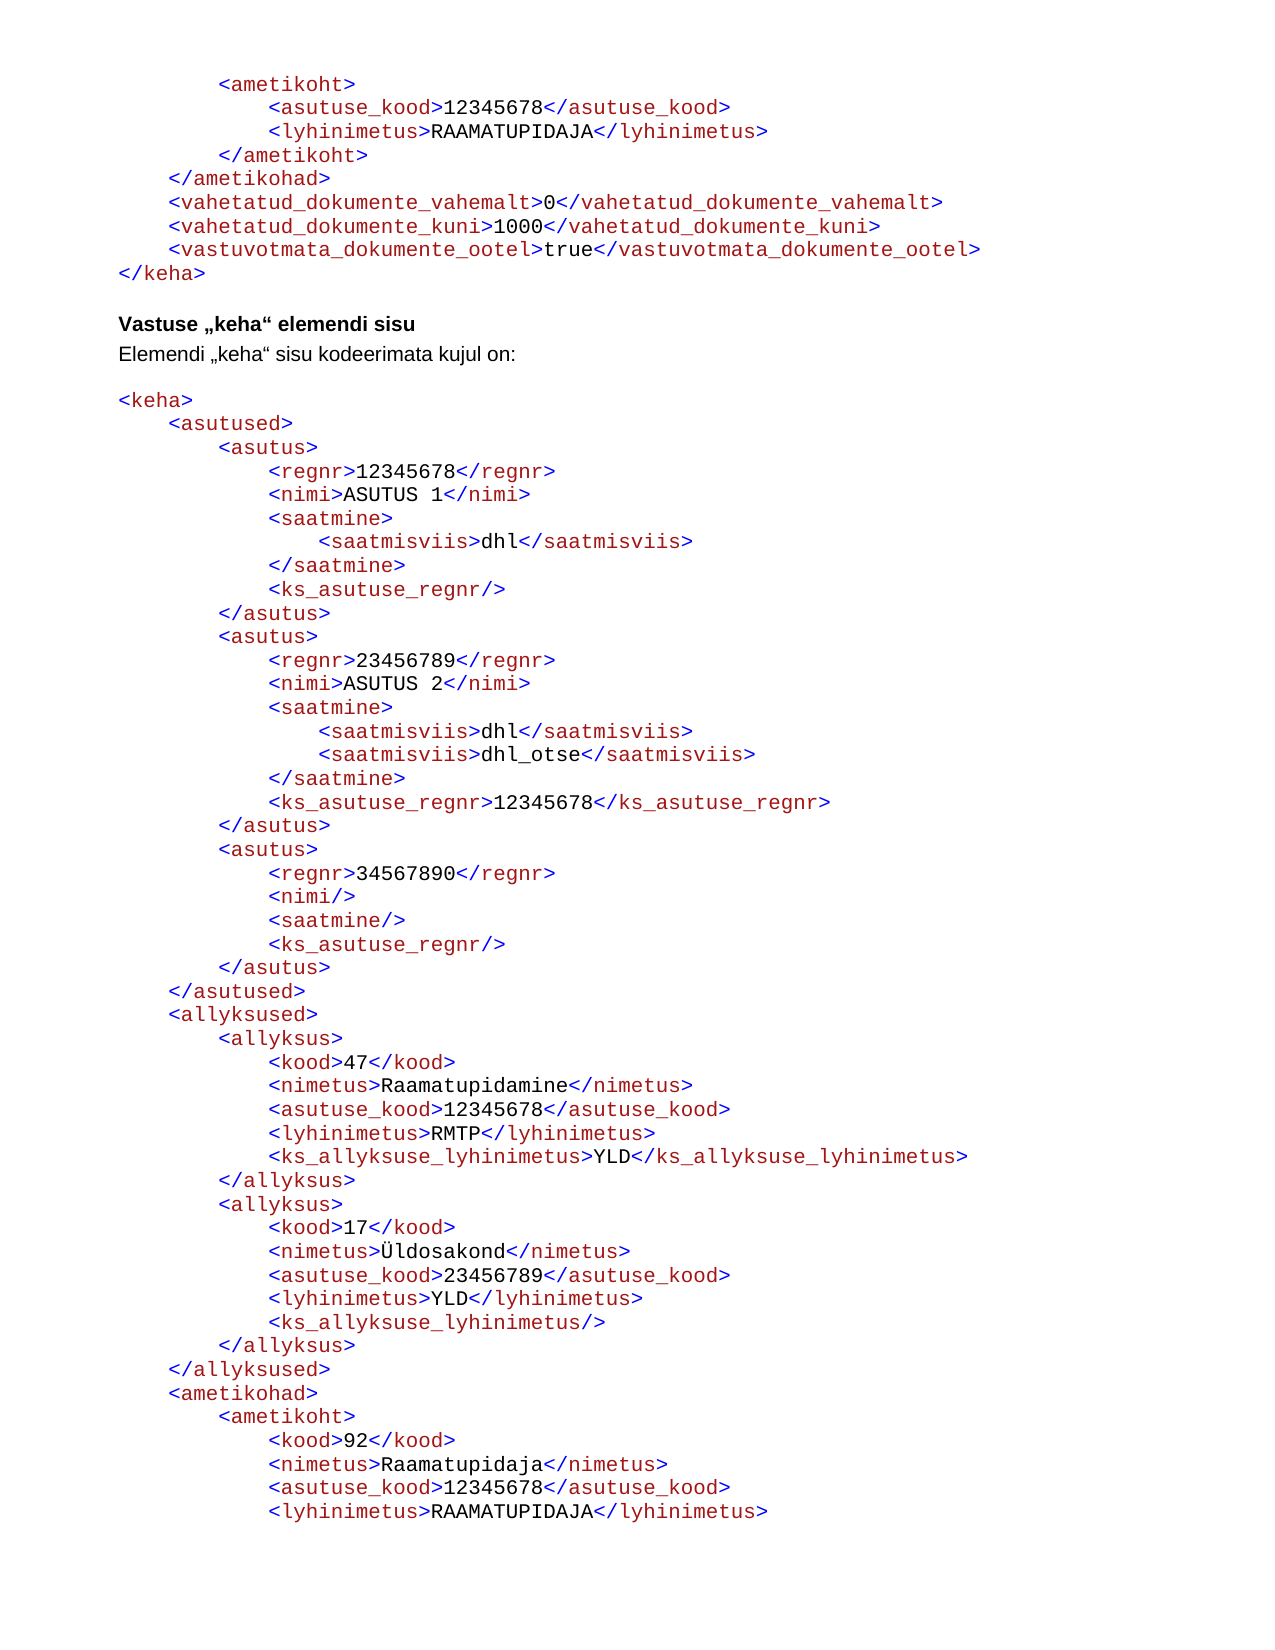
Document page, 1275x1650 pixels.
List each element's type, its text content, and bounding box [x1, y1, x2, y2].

text </ametikoht> [118, 145, 1157, 168]
text </asutus> [118, 815, 1157, 839]
text <allyksus> [118, 1194, 1157, 1217]
text <lyhinimetus>RAAMATUPIDAJA</lyhinimetus> [118, 121, 1157, 145]
text </allyksus> [118, 1336, 1157, 1359]
text <asutuse_kood>23456789</asutuse_kood> [118, 1264, 1157, 1288]
text <asutus> [118, 626, 1157, 650]
text </keha> [118, 263, 1157, 287]
text <asutuse_kood>12345678</asutuse_kood> [118, 97, 1157, 121]
text <ametikoht> [118, 1406, 1157, 1430]
text <vastuvotmata_dokumente_ootel>true</vastuvotmata_dokumente_ootel> [118, 239, 1157, 263]
text <ks_asutuse_regnr/> [118, 579, 1157, 602]
text <asutuse_kood>12345678</asutuse_kood> [118, 1099, 1157, 1123]
text <asutus> [118, 839, 1157, 863]
text <nimetus>Raamatupidamine</nimetus> [118, 1075, 1157, 1099]
text </ametikohad> [118, 168, 1157, 192]
text <vahetatud_dokumente_kuni>1000</vahetatud_dokumente_kuni> [118, 216, 1157, 239]
text </asutus> [118, 957, 1157, 981]
text <asutus> [118, 437, 1157, 461]
text <kood>47</kood> [118, 1052, 1157, 1075]
text </allyksused> [118, 1359, 1157, 1383]
text <ametikohad> [118, 1383, 1157, 1406]
text <allyksused> [118, 1004, 1157, 1028]
text <nimi/> [118, 886, 1157, 910]
text <saatmisviis>dhl</saatmisviis> [118, 721, 1157, 744]
text <regnr>23456789</regnr> [118, 650, 1157, 673]
text <saatmine/> [118, 910, 1157, 933]
text <ks_asutuse_regnr/> [118, 933, 1157, 957]
text </asutused> [118, 981, 1157, 1004]
text <regnr>34567890</regnr> [118, 863, 1157, 886]
text Elemendi „keha“ sisu kodeerimata kujul on: [118, 342, 1157, 366]
text <asutused> [118, 413, 1157, 437]
text <kood>17</kood> [118, 1217, 1157, 1241]
text <ks_allyksuse_lyhinimetus/> [118, 1312, 1157, 1336]
text <kood>92</kood> [118, 1430, 1157, 1454]
text <nimetus>Raamatupidaja</nimetus> [118, 1454, 1157, 1477]
text <regnr>12345678</regnr> [118, 461, 1157, 484]
text <saatmine> [118, 508, 1157, 532]
text </allyksus> [118, 1170, 1157, 1194]
text </asutus> [118, 602, 1157, 626]
text </saatmine> [118, 555, 1157, 579]
text <keha> [118, 390, 1157, 413]
text </saatmine> [118, 768, 1157, 792]
text <vahetatud_dokumente_vahemalt>0</vahetatud_dokumente_vahemalt> [118, 192, 1157, 216]
text <ks_asutuse_regnr>12345678</ks_asutuse_regnr> [118, 792, 1157, 815]
text <ks_allyksuse_lyhinimetus>YLD</ks_allyksuse_lyhinimetus> [118, 1146, 1157, 1170]
text <lyhinimetus>RMTP</lyhinimetus> [118, 1123, 1157, 1146]
subtitle Vastuse „keha“ elemendi sisu [118, 312, 1157, 336]
text <saatmisviis>dhl_otse</saatmisviis> [118, 744, 1157, 768]
text <nimi>ASUTUS 1</nimi> [118, 484, 1157, 508]
text <ametikoht> [118, 74, 1157, 97]
text <lyhinimetus>RAAMATUPIDAJA</lyhinimetus> [118, 1501, 1157, 1525]
text <nimi>ASUTUS 2</nimi> [118, 673, 1157, 697]
text <lyhinimetus>YLD</lyhinimetus> [118, 1288, 1157, 1312]
text <allyksus> [118, 1028, 1157, 1052]
text <nimetus>Üldosakond</nimetus> [118, 1241, 1157, 1264]
text <asutuse_kood>12345678</asutuse_kood> [118, 1477, 1157, 1501]
text <saatmine> [118, 697, 1157, 721]
text <saatmisviis>dhl</saatmisviis> [118, 532, 1157, 555]
